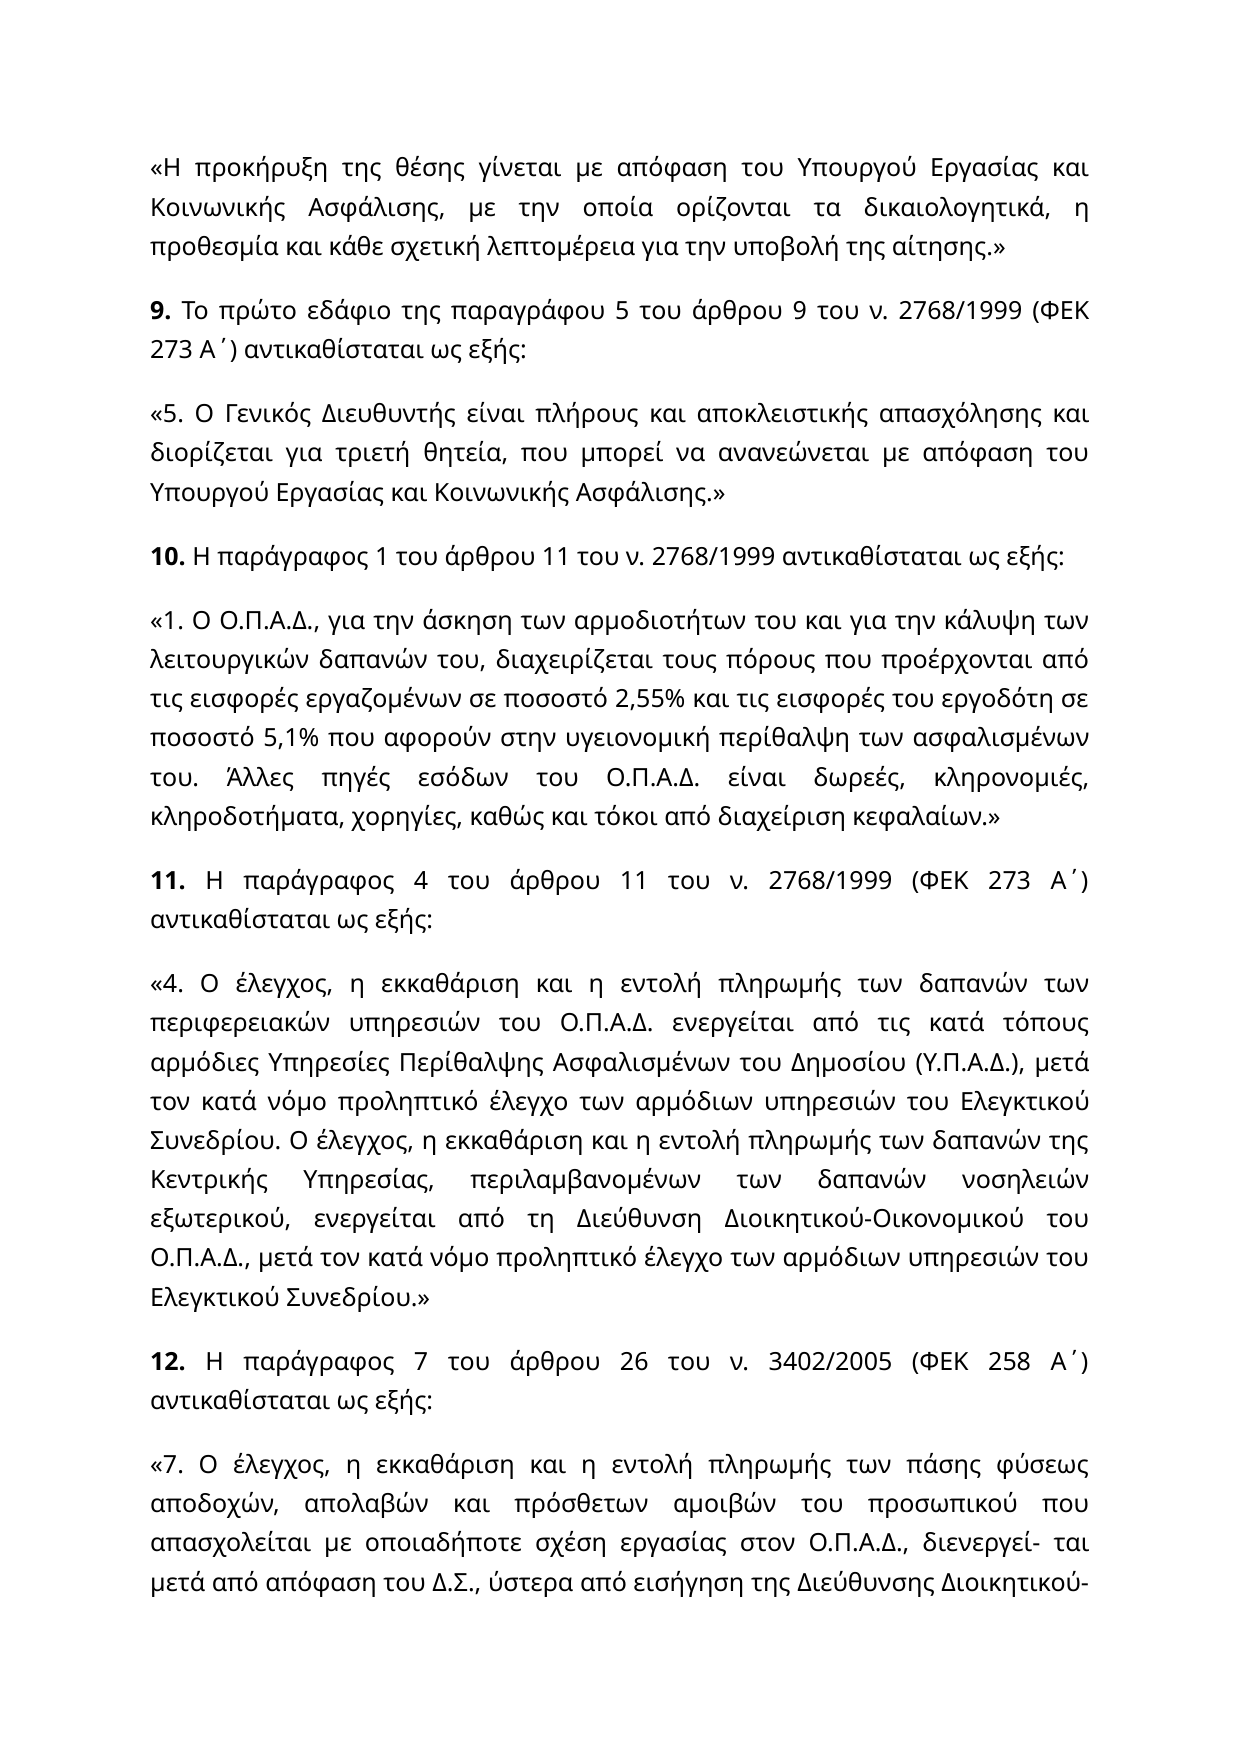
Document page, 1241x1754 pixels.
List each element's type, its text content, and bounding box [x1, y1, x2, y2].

text «1. Ο Ο.Π.Α.Δ., για την άσκηση των αρμοδιοτήτων του και για την κάλυψη των λειτουργικών δαπανών του, διαχειρίζεται τους πόρους που προέρχονται από τις εισφορές εργαζομένων σε ποσοστό 2,55% και τις εισφορές του εργοδότη σε ποσοστό 5,1% που αφορούν στην υγειονομική περίθαλψη των ασφαλισμένων του. Άλλες πηγές εσόδων του Ο.Π.Α.Δ. είναι δωρεές, κληρονομιές, κληροδοτήματα, χορηγίες, καθώς και τόκοι από διαχείριση κεφαλαίων.» [150, 602, 1090, 832]
text «5. Ο Γενικός Διευθυντής είναι πλήρους και αποκλειστικής απασχόλησης και διορίζεται για τριετή θητεία, που μπορεί να ανανεώνεται με απόφαση του Υπουργού Εργασίας και Κοινωνικής Ασφάλισης.» [150, 396, 1090, 508]
text 12. Η παράγραφος 7 του άρθρου 26 του ν. 3402/2005 (ΦΕΚ 258 Α΄) αντικαθίσταται ως εξής: [150, 1343, 1090, 1417]
text 11. Η παράγραφος 4 του άρθρου 11 του ν. 2768/1999 (ΦΕΚ 273 Α΄) αντικαθίσταται ως εξής: [150, 862, 1090, 936]
text 10. Η παράγραφος 1 του άρθρου 11 του ν. 2768/1999 αντικαθίσταται ως εξής: [150, 538, 1090, 572]
text «4. Ο έλεγχος, η εκκαθάριση και η εντολή πληρωμής των δαπανών των περιφερειακών υπηρεσιών του Ο.Π.Α.Δ. ενεργείται από τις κατά τόπους αρμόδιες Υπηρεσίες Περίθαλψης Ασφαλισμένων του Δημοσίου (Υ.Π.Α.Δ.), μετά τον κατά νόμο προληπτικό έλεγχο των αρμόδιων υπηρεσιών του Ελεγκτικού Συνεδρίου. Ο έλεγχος, η εκκαθάριση και η εντολή πληρωμής των δαπανών της Κεντρικής Υπηρεσίας, περιλαμβανομένων των δαπανών νοσηλειών εξωτερικού, ενεργείται από τη Διεύθυνση Διοικητικού-Οικονομικού του Ο.Π.Α.Δ., μετά τον κατά νόμο προληπτικό έλεγχο των αρμόδιων υπηρεσιών του Ελεγκτικού Συνεδρίου.» [150, 966, 1090, 1313]
text 9. Το πρώτο εδάφιο της παραγράφου 5 του άρθρου 9 του ν. 2768/1999 (ΦΕΚ 273 Α΄) αντικαθίσταται ως εξής: [150, 292, 1090, 366]
text «Η προκήρυξη της θέσης γίνεται με απόφαση του Υπουργού Εργασίας και Κοινωνικής Ασφάλισης, με την οποία ορίζονται τα δικαιολογητικά, η προθεσμία και κάθε σχετική λεπτομέρεια για την υποβολή της αίτησης.» [150, 150, 1090, 262]
text «7. Ο έλεγχος, η εκκαθάριση και η εντολή πληρωμής των πάσης φύσεως αποδοχών, απολαβών και πρόσθετων αμοιβών του προσωπικού που απασχολείται με οποιαδήποτε σχέση εργασίας στον Ο.Π.Α.Δ., διενεργεί- ται μετά από απόφαση του Δ.Σ., ύστερα από εισήγηση της Διεύθυνσης Διοικητικού- [150, 1447, 1090, 1598]
